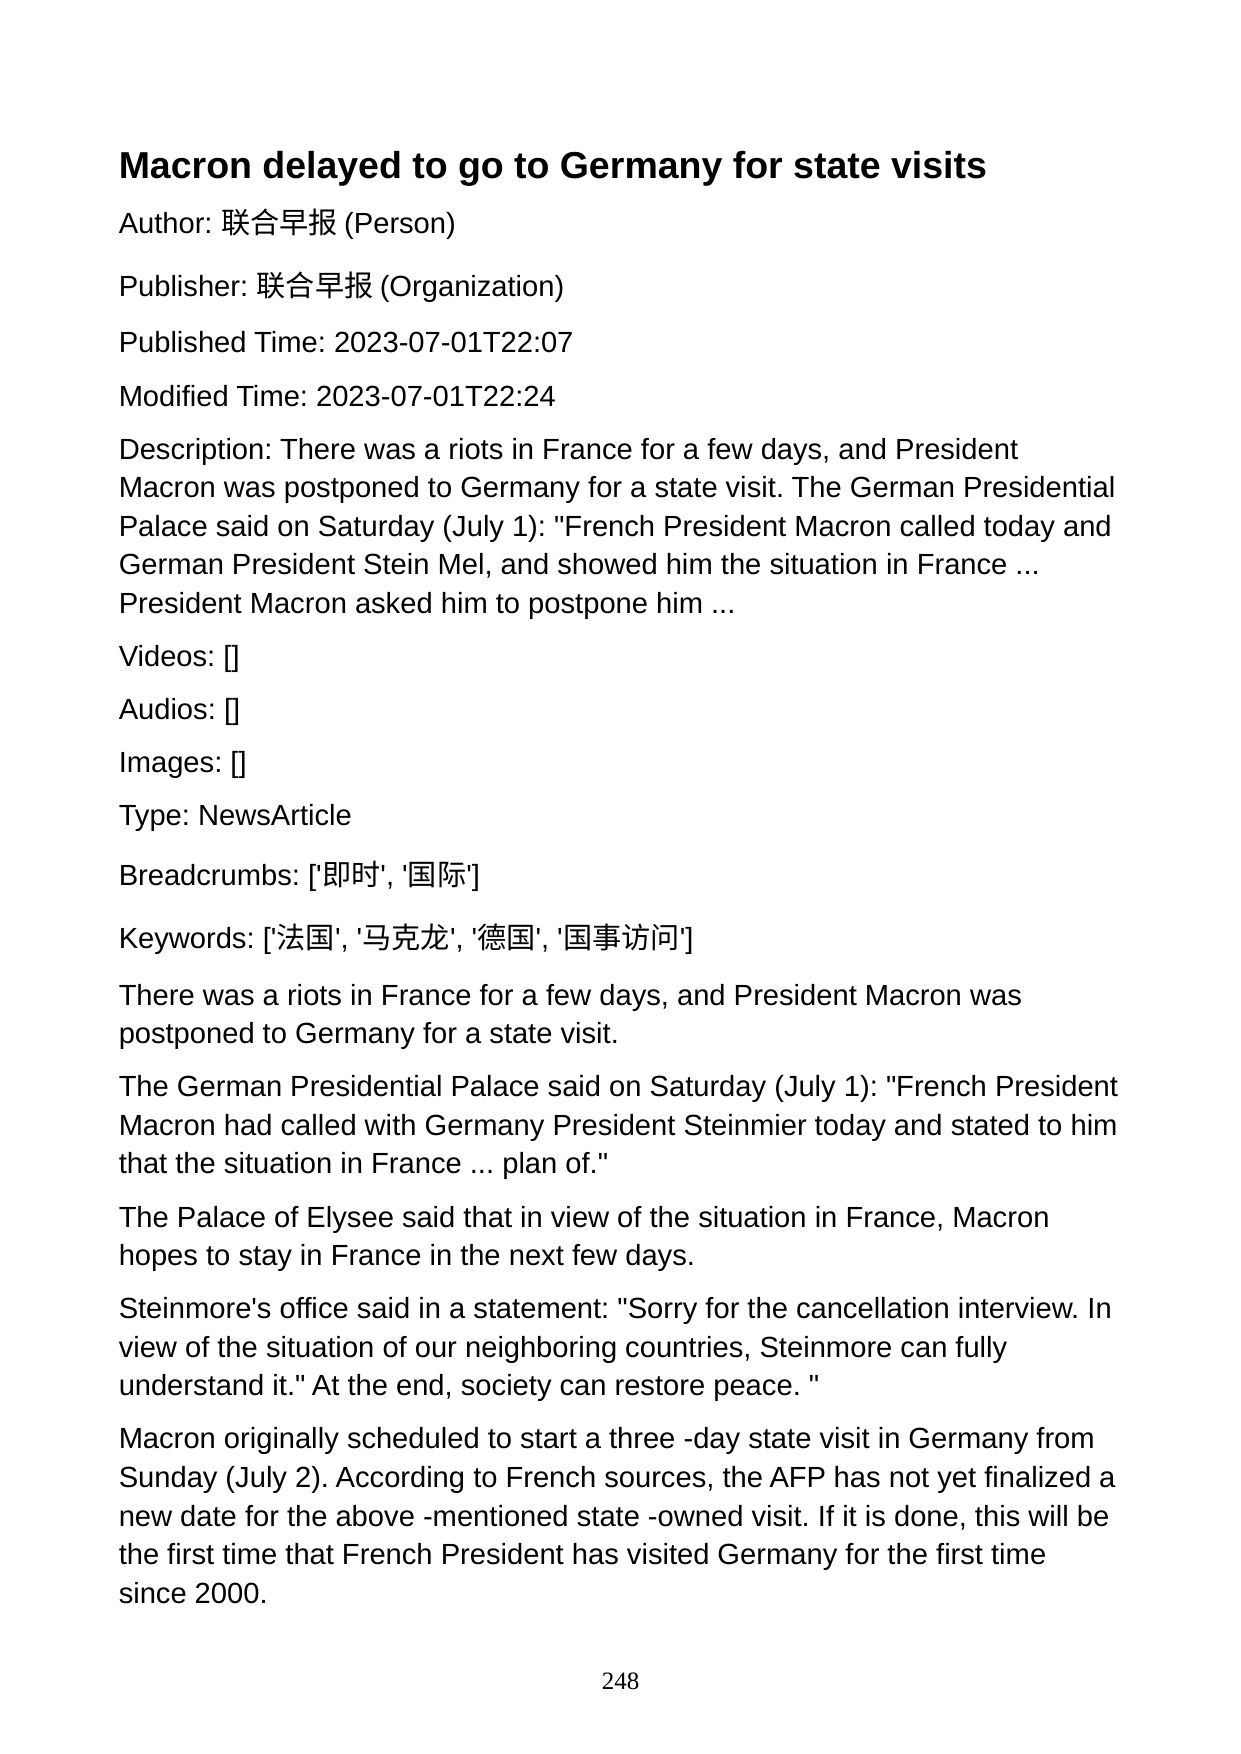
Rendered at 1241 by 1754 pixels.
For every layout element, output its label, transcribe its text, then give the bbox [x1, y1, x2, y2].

text Breadcrumbs: ['即时', '国际'] [118, 851, 1122, 894]
text Author: 联合早报 (Person) [118, 199, 1122, 241]
subtitle Macron delayed to go to Germany for state visits [118, 143, 1122, 187]
text The German Presidential Palace said on Saturday (July 1): "French President Macron had called with Germany President Steinmier today and stated to him that the situation in France ... plan of." [118, 1069, 1122, 1180]
text Steinmore's office said in a statement: "Sorry for the cancellation interview. In view of the situation of our neighboring countries, Steinmore can fully understand it." At the end, society can restore peace. " [118, 1291, 1122, 1402]
text Modified Time: 2023-07-01T22:24 [118, 378, 1122, 412]
text Type: NewsArticle [118, 798, 1122, 832]
text There was a riots in France for a few days, and President Macron was postponed to Germany for a state visit. [118, 978, 1122, 1050]
text Published Time: 2023-07-01T22:07 [118, 325, 1122, 359]
text Images: [] [118, 745, 1122, 779]
text Audios: [] [118, 692, 1122, 726]
text Videos: [] [118, 639, 1122, 672]
text The Palace of Elysee said that in view of the situation in France, Macron hopes to stay in France in the next few days. [118, 1199, 1122, 1272]
text Macron originally scheduled to start a three -day state visit in Germany from Sunday (July 2). According to French sources, the AFP has not yet finalized a new date for the above -mentioned state -owned visit. If it is done, this will be the first time that French President has visited Germany for the first time since 2000. [118, 1421, 1122, 1609]
text Publisher: 联合早报 (Organization) [118, 262, 1122, 304]
text Keywords: ['法国', '马克龙', '德国', '国事访问'] [118, 914, 1122, 957]
text Description: There was a riots in France for a few days, and President Macron was postponed to Germany for a state visit. The German Presidential Palace said on Saturday (July 1): "French President Macron called today and German President Stein Mel, and showed him the situation in France ... President Macron asked him to postpone him ... [118, 432, 1122, 619]
